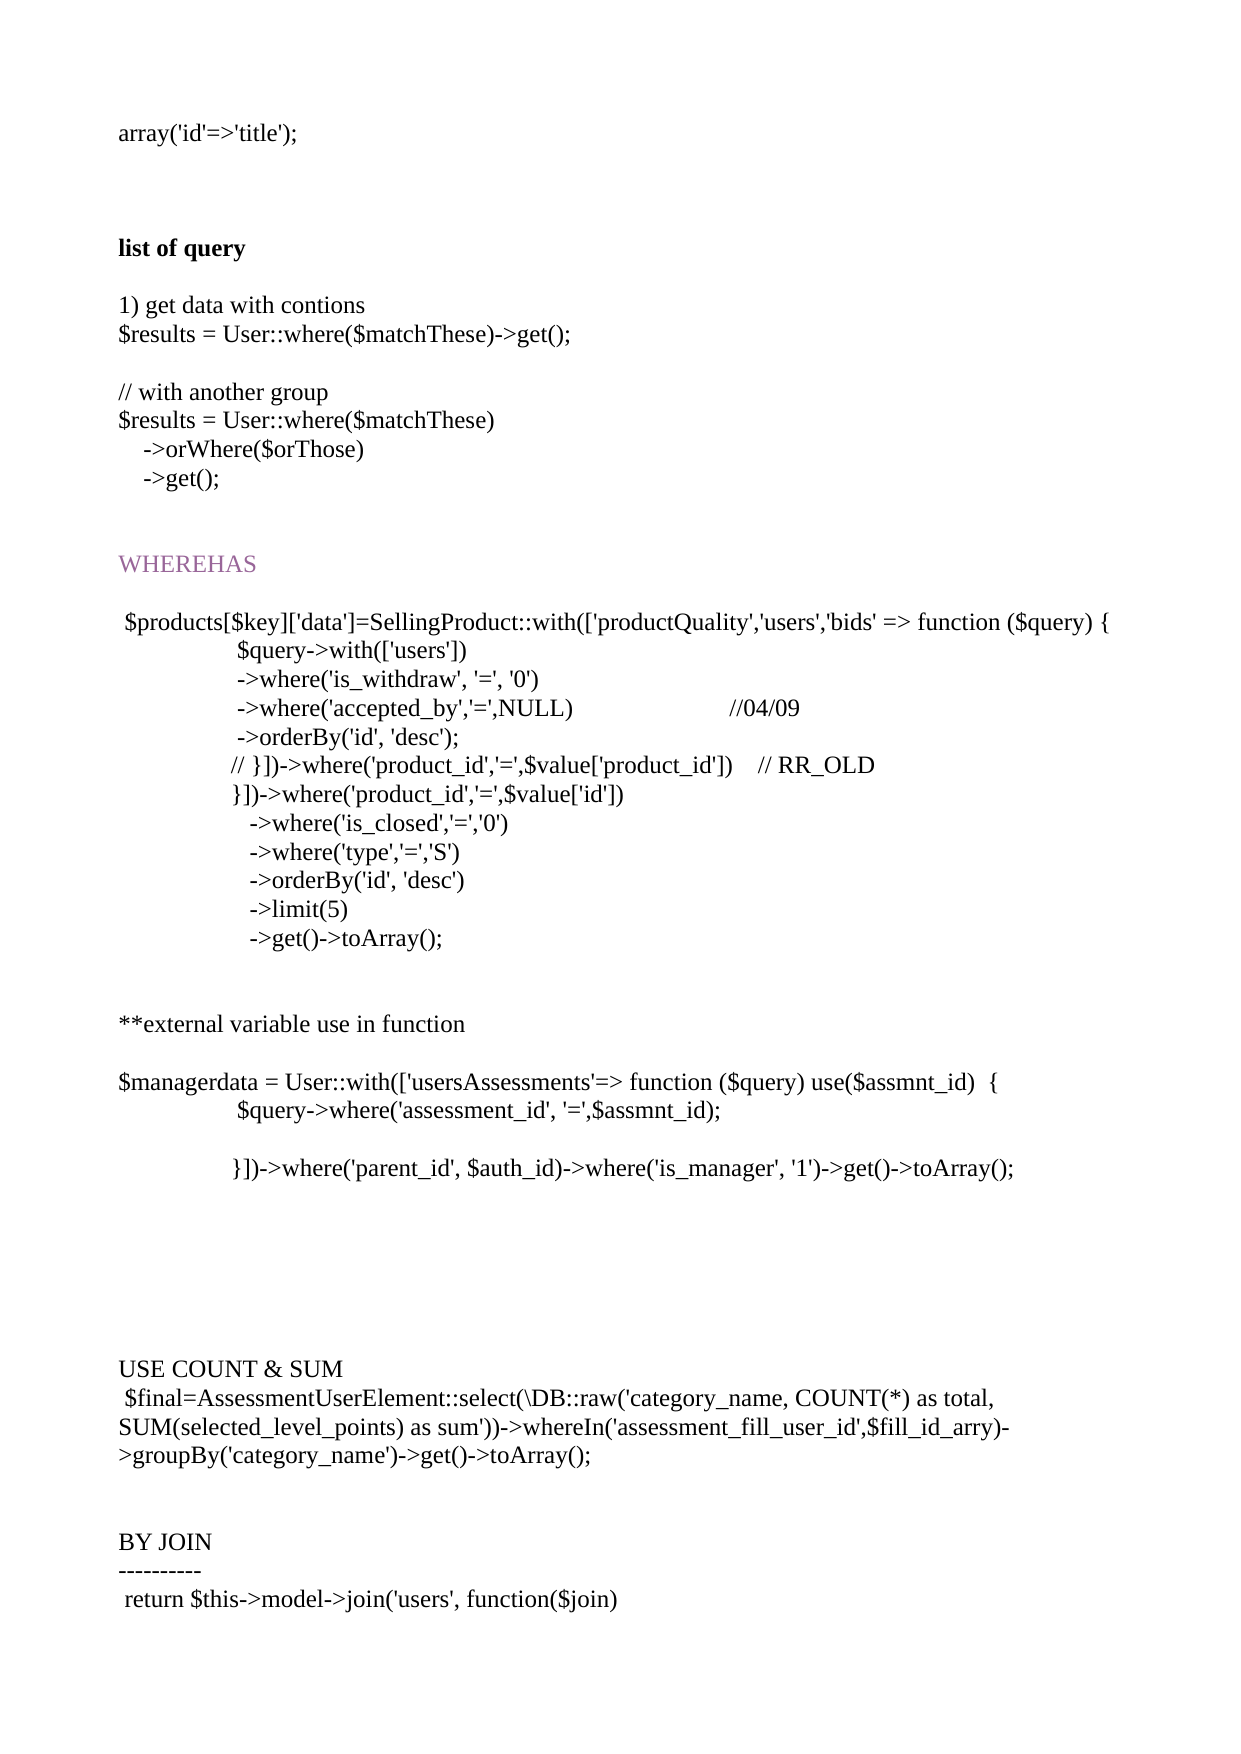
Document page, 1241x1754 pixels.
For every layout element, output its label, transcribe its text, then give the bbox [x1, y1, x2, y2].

text $query->with(['users']) [118, 636, 1122, 664]
text BY JOIN [118, 1527, 1122, 1556]
text ->orWhere($orThose) [118, 434, 1122, 463]
text USE COUNT & SUM [118, 1354, 1122, 1383]
text ->where('type','=','S') [118, 837, 1122, 866]
text **external variable use in function [118, 1009, 1122, 1038]
text ->limit(5) [118, 894, 1122, 923]
text WHEREHAS [118, 549, 1122, 578]
text array('id'=>'title'); [118, 118, 1122, 147]
text }])->where('product_id','=',$value['id']) [118, 779, 1122, 808]
text ->where('accepted_by','=',NULL) //04/09 [118, 693, 1122, 722]
text ->get()->toArray(); [118, 923, 1122, 952]
text $query->where('assessment_id', '=',$assmnt_id); [118, 1096, 1122, 1124]
text $products[$key]['data']=SellingProduct::with(['productQuality','users','bids' => function ($query) { [118, 607, 1122, 636]
text }])->where('parent_id', $auth_id)->where('is_manager', '1')->get()->toArray(); [118, 1153, 1122, 1182]
text ->orderBy('id', 'desc') [118, 866, 1122, 894]
text // with another group [118, 377, 1122, 406]
text $final=AssessmentUserElement::select(\DB::raw('category_name, COUNT(*) as total, SUM(selected_level_points) as sum'))->whereIn('assessment_fill_user_id',$fill_id_arry)->groupBy('category_name')->get()->toArray(); [118, 1383, 1122, 1469]
text ->where('is_withdraw', '=', '0') [118, 664, 1122, 693]
text return $this->model->join('users', function($join) [118, 1584, 1122, 1613]
text $results = User::where($matchThese)->get(); [118, 319, 1122, 348]
text ->where('is_closed','=','0') [118, 808, 1122, 837]
text 1) get data with contions [118, 291, 1122, 319]
text ->orderBy('id', 'desc'); [118, 722, 1122, 751]
text $results = User::where($matchThese) [118, 406, 1122, 434]
text list of query [118, 233, 1122, 262]
text // }])->where('product_id','=',$value['product_id']) // RR_OLD [118, 751, 1122, 779]
text ---------- [118, 1556, 1122, 1584]
text ->get(); [118, 463, 1122, 492]
text $managerdata = User::with(['usersAssessments'=> function ($query) use($assmnt_id) { [118, 1067, 1122, 1096]
